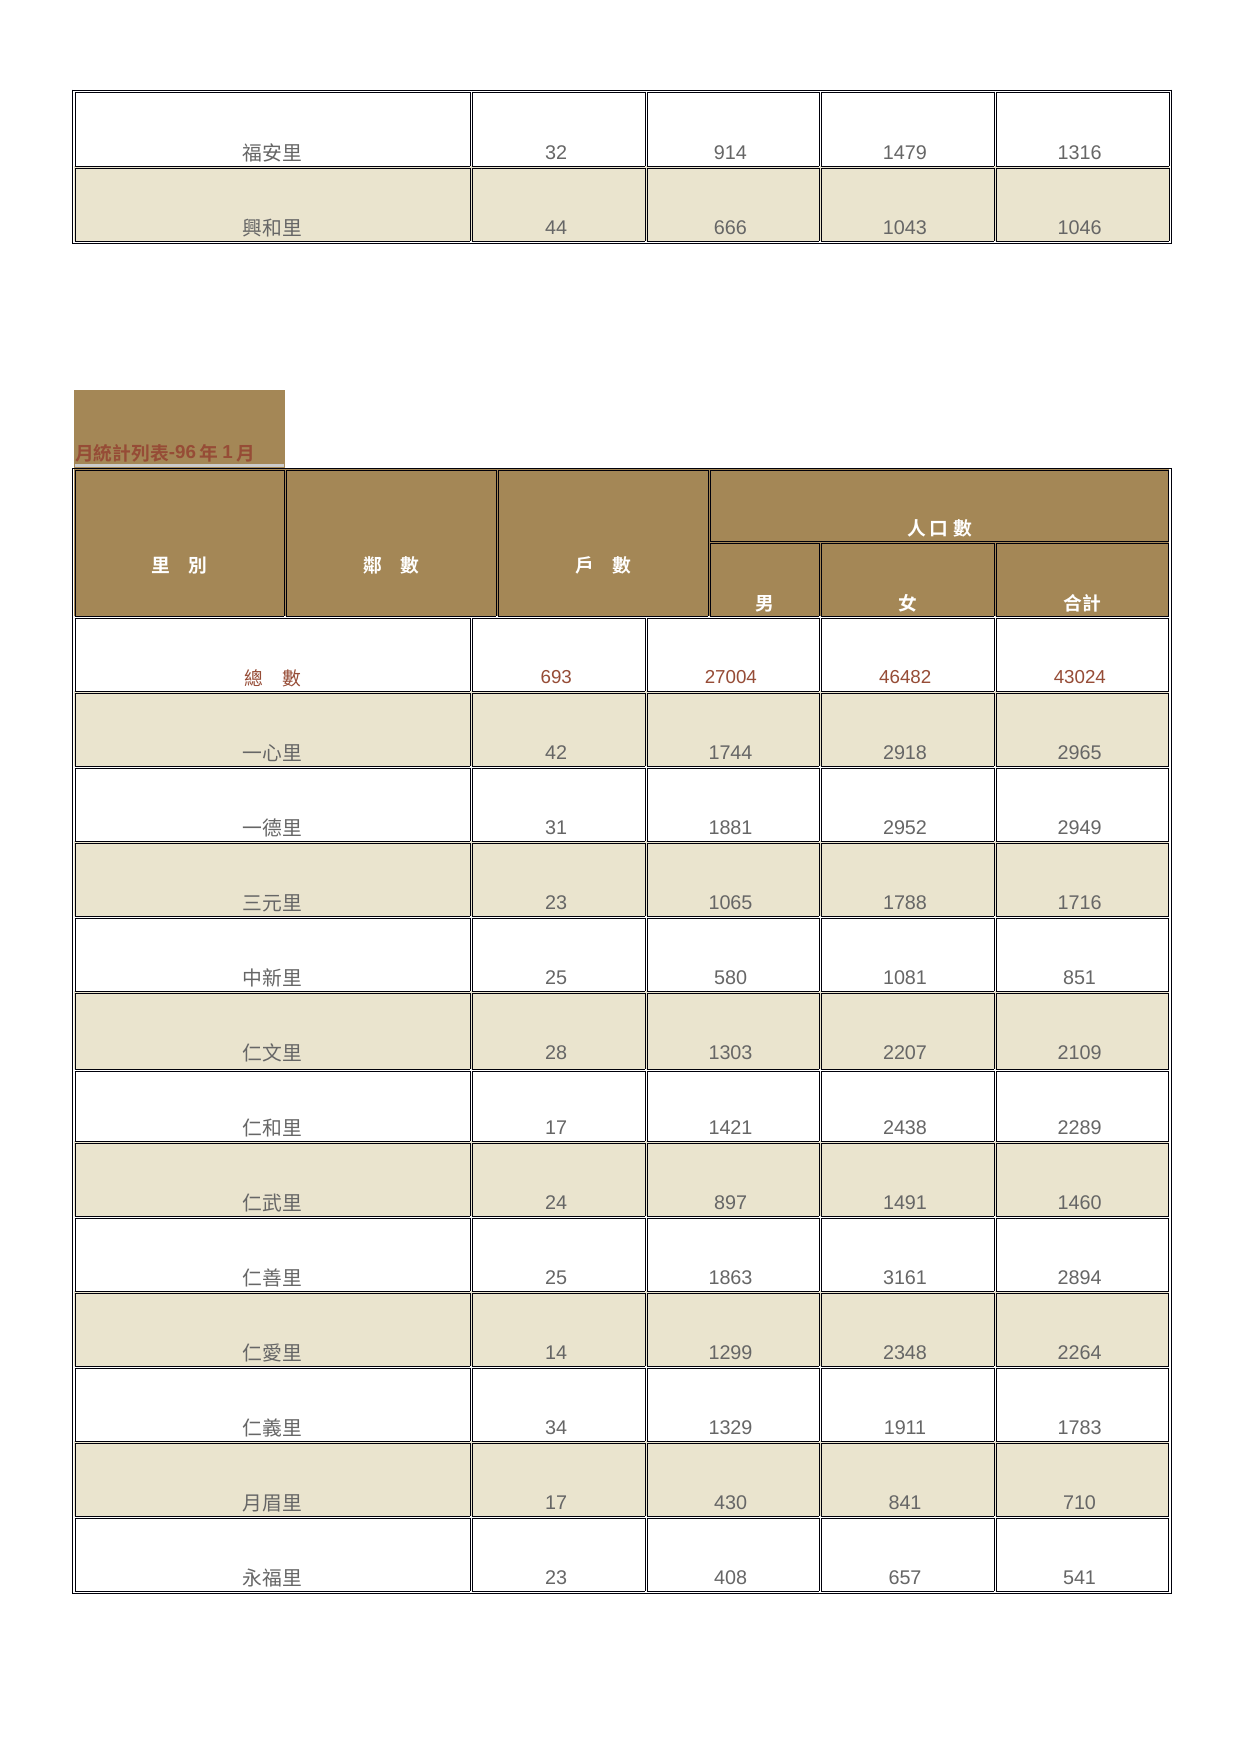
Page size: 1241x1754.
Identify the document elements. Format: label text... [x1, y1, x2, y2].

table_cell 710 [997, 1444, 1168, 1516]
table_cell 32 [473, 93, 645, 166]
table_cell 2894 [997, 1219, 1168, 1291]
table_cell 鄰 數 [287, 471, 496, 616]
table_cell 46482 [822, 619, 994, 691]
table_cell 2438 [822, 1072, 994, 1141]
table_cell 一德里 [76, 769, 470, 841]
table_cell 2348 [822, 1294, 994, 1366]
table_cell 17 [473, 1072, 645, 1141]
table_cell 27004 [648, 619, 819, 691]
table_cell 1299 [648, 1294, 819, 1366]
table_cell 580 [648, 919, 819, 991]
table_cell 2289 [997, 1072, 1168, 1141]
table_cell 3161 [822, 1219, 994, 1291]
table_cell 仁武里 [76, 1144, 470, 1216]
table_cell 2109 [997, 994, 1168, 1069]
table_cell 月眉里 [76, 1444, 470, 1516]
table_cell 總 數 [76, 619, 470, 691]
table_cell 1716 [997, 844, 1168, 916]
table_cell 合計 [997, 544, 1168, 616]
table_cell 28 [473, 994, 645, 1069]
table_cell 851 [997, 919, 1168, 991]
table_cell 1421 [648, 1072, 819, 1141]
table_cell 2207 [822, 994, 994, 1069]
table_cell 中新里 [76, 919, 470, 991]
table_cell 仁義里 [76, 1369, 470, 1441]
table_cell 2952 [822, 769, 994, 841]
table_cell 福安里 [76, 93, 470, 166]
table_cell 2965 [997, 694, 1168, 766]
table_cell 408 [648, 1519, 819, 1591]
table_cell 430 [648, 1444, 819, 1516]
table_cell 23 [473, 844, 645, 916]
table_cell 897 [648, 1144, 819, 1216]
table_cell 興和里 [76, 169, 470, 241]
table_cell 1744 [648, 694, 819, 766]
table_cell 一心里 [76, 694, 470, 766]
table_cell 1479 [822, 93, 994, 166]
table_cell 2918 [822, 694, 994, 766]
table_cell 693 [473, 619, 645, 691]
table_cell 541 [997, 1519, 1168, 1591]
table_cell 666 [648, 169, 819, 241]
table_cell 1316 [997, 93, 1169, 166]
table_header 月統計列表-96年1月 [74, 390, 285, 468]
table_cell 女 [822, 544, 994, 616]
table_cell 1863 [648, 1219, 819, 1291]
table_cell 1911 [822, 1369, 994, 1441]
table_cell 1491 [822, 1144, 994, 1216]
table_cell 44 [473, 169, 645, 241]
table_cell 三元里 [76, 844, 470, 916]
table_cell 1303 [648, 994, 819, 1069]
table_cell 仁善里 [76, 1219, 470, 1291]
table_cell 1329 [648, 1369, 819, 1441]
table_cell 14 [473, 1294, 645, 1366]
table_cell 男 [711, 544, 819, 616]
table_cell 1788 [822, 844, 994, 916]
table_cell 25 [473, 1219, 645, 1291]
table_cell 2949 [997, 769, 1168, 841]
table_cell 1881 [648, 769, 819, 841]
table_cell 24 [473, 1144, 645, 1216]
table_cell 2264 [997, 1294, 1168, 1366]
table_cell 仁愛里 [76, 1294, 470, 1366]
table_cell 1081 [822, 919, 994, 991]
table_cell 42 [473, 694, 645, 766]
table_cell 34 [473, 1369, 645, 1441]
table_cell 31 [473, 769, 645, 841]
table_cell 永福里 [76, 1519, 470, 1591]
table_cell 1043 [822, 169, 994, 241]
table_cell 1046 [997, 169, 1169, 241]
table_cell 1065 [648, 844, 819, 916]
table_cell 17 [473, 1444, 645, 1516]
table_cell 25 [473, 919, 645, 991]
table_cell 1783 [997, 1369, 1168, 1441]
table_cell 23 [473, 1519, 645, 1591]
table_cell 43024 [997, 619, 1168, 691]
table_cell 仁和里 [76, 1072, 470, 1141]
table_cell 仁文里 [76, 994, 470, 1069]
table_cell 1460 [997, 1144, 1168, 1216]
table_cell 657 [822, 1519, 994, 1591]
table_cell 841 [822, 1444, 994, 1516]
table_cell 戶 數 [499, 471, 708, 616]
table_cell 914 [648, 93, 819, 166]
table_cell 里 別 [76, 471, 284, 616]
table_cell 人 口 數 [711, 471, 1168, 541]
